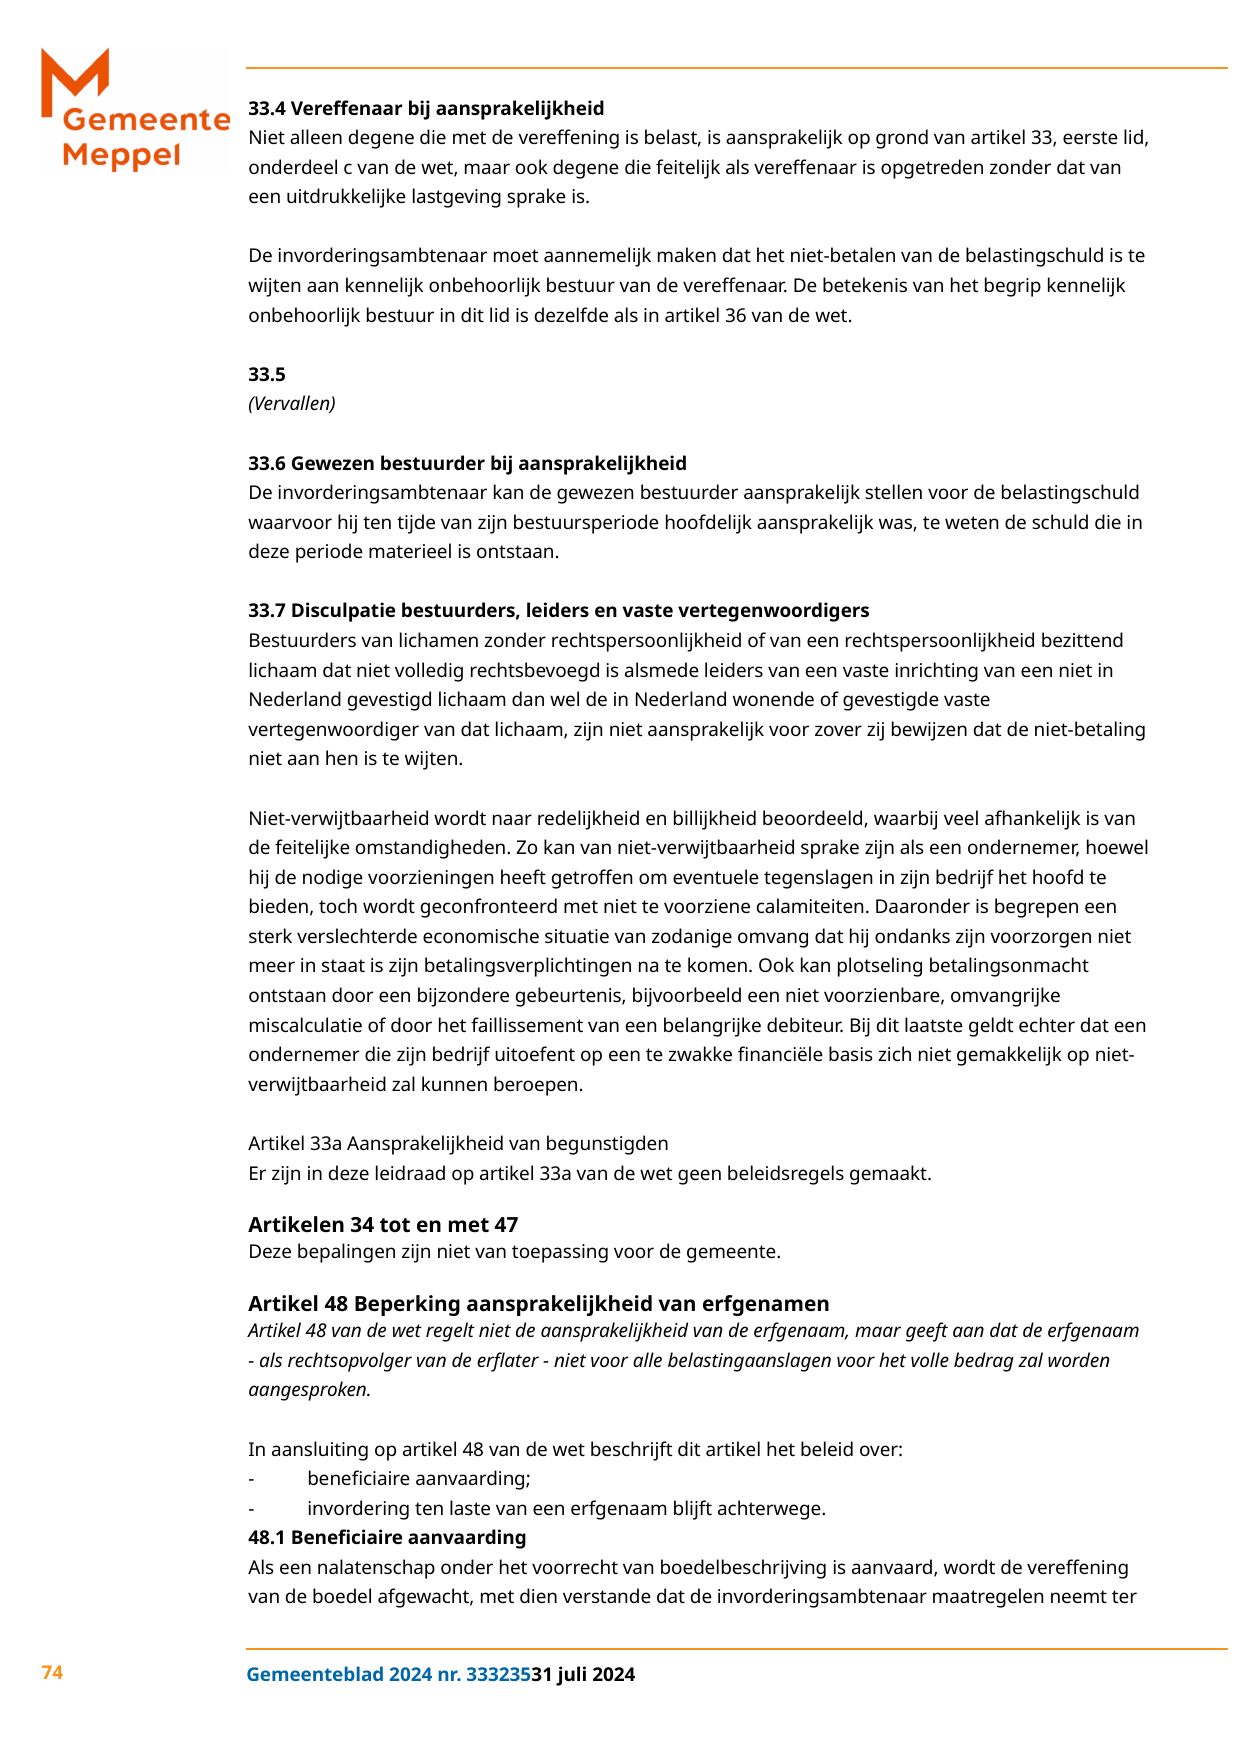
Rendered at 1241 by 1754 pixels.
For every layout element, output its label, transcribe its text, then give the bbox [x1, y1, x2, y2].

text De invorderingsambtenaar moet aannemelijk maken dat het niet-betalen van de belastingschuld is te wijten aan kennelijk onbehoorlijk bestuur van de vereffenaar. De betekenis van het begrip kennelijk onbehoorlijk bestuur in dit lid is dezelfde als in artikel 36 van de wet. [248, 243, 1152, 328]
text Er zijn in deze leidraad op artikel 33a van de wet geen beleidsregels gemaakt. [248, 1160, 1152, 1186]
text Bestuurders van lichamen zonder rechtspersoonlijkheid of van een rechtspersoonlijkheid bezittend lichaam dat niet volledig rechtsbevoegd is alsmede leiders van een vaste inrichting van een niet in Nederland gevestigd lichaam dan wel de in Nederland wonende of gevestigde vaste vertegenwoordiger van dat lichaam, zijn niet aansprakelijk voor zover zij bewijzen dat de niet-betaling niet aan hen is te wijten. [248, 627, 1152, 771]
text 48.1 Beneficiaire aanvaarding [248, 1524, 1152, 1550]
text 33.4 Vereffenaar bij aansprakelijkheid [248, 95, 1152, 121]
list beneficiaire aanvaarding; [248, 1465, 1152, 1491]
text Artikel 48 Beperking aansprakelijkheid van erfgenamen [248, 1289, 1152, 1317]
text 33.5 [248, 361, 1152, 387]
text In aansluiting op artikel 48 van de wet beschrijft dit artikel het beleid over: [248, 1436, 1152, 1462]
text Deze bepalingen zijn niet van toepassing voor de gemeente. [248, 1239, 1152, 1264]
text De invorderingsambtenaar kan de gewezen bestuurder aansprakelijk stellen voor de belastingschuld waarvoor hij ten tijde van zijn bestuursperiode hoofdelijk aansprakelijk was, te weten de schuld die in deze periode materieel is ontstaan. [248, 479, 1152, 564]
text 33.6 Gewezen bestuurder bij aansprakelijkheid [248, 450, 1152, 476]
text (Vervallen) [248, 391, 1152, 416]
text Niet alleen degene die met de vereffening is belast, is aansprakelijk op grond van artikel 33, eerste lid, onderdeel c van de wet, maar ook degene die feitelijk als vereffenaar is opgetreden zonder dat van een uitdrukkelijke lastgeving sprake is. [248, 124, 1152, 209]
list invordering ten laste van een erfgenaam blijft achterwege. [248, 1495, 1152, 1521]
text Artikelen 34 tot en met 47 [248, 1210, 1152, 1239]
text 33.7 Disculpatie bestuurders, leiders en vaste vertegenwoordigers [248, 598, 1152, 623]
text Niet-verwijtbaarheid wordt naar redelijkheid en billijkheid beoordeeld, waarbij veel afhankelijk is van de feitelijke omstandigheden. Zo kan van niet-verwijtbaarheid sprake zijn als een ondernemer, hoewel hij de nodige voorzieningen heeft getroffen om eventuele tegenslagen in zijn bedrijf het hoofd te bieden, toch wordt geconfronteerd met niet te voorziene calamiteiten. Daaronder is begrepen een sterk verslechterde economische situatie van zodanige omvang dat hij ondanks zijn voorzorgen niet meer in staat is zijn betalingsverplichtingen na te komen. Ook kan plotseling betalingsonmacht ontstaan door een bijzondere gebeurtenis, bijvoorbeeld een niet voorzienbare, omvangrijke miscalculatie of door het faillissement van een belangrijke debiteur. Bij dit laatste geldt echter dat een ondernemer die zijn bedrijf uitoefent op een te zwakke financiële basis zich niet gemakkelijk op niet-verwijtbaarheid zal kunnen beroepen. [248, 805, 1152, 1097]
picture [41, 47, 231, 172]
text Artikel 33a Aansprakelijkheid van begunstigden [248, 1130, 1152, 1156]
text Artikel 48 van de wet regelt niet de aansprakelijkheid van de erfgenaam, maar geeft aan dat de erfgenaam - als rechtsopvolger van de erflater - niet voor alle belastingaanslagen voor het volle bedrag zal worden aangesproken. [248, 1317, 1152, 1402]
text Als een nalatenschap onder het voorrecht van boedelbeschrijving is aanvaard, wordt de vereffening van de boedel afgewacht, met dien verstande dat de invorderingsambtenaar maatregelen neemt ter [248, 1554, 1152, 1609]
